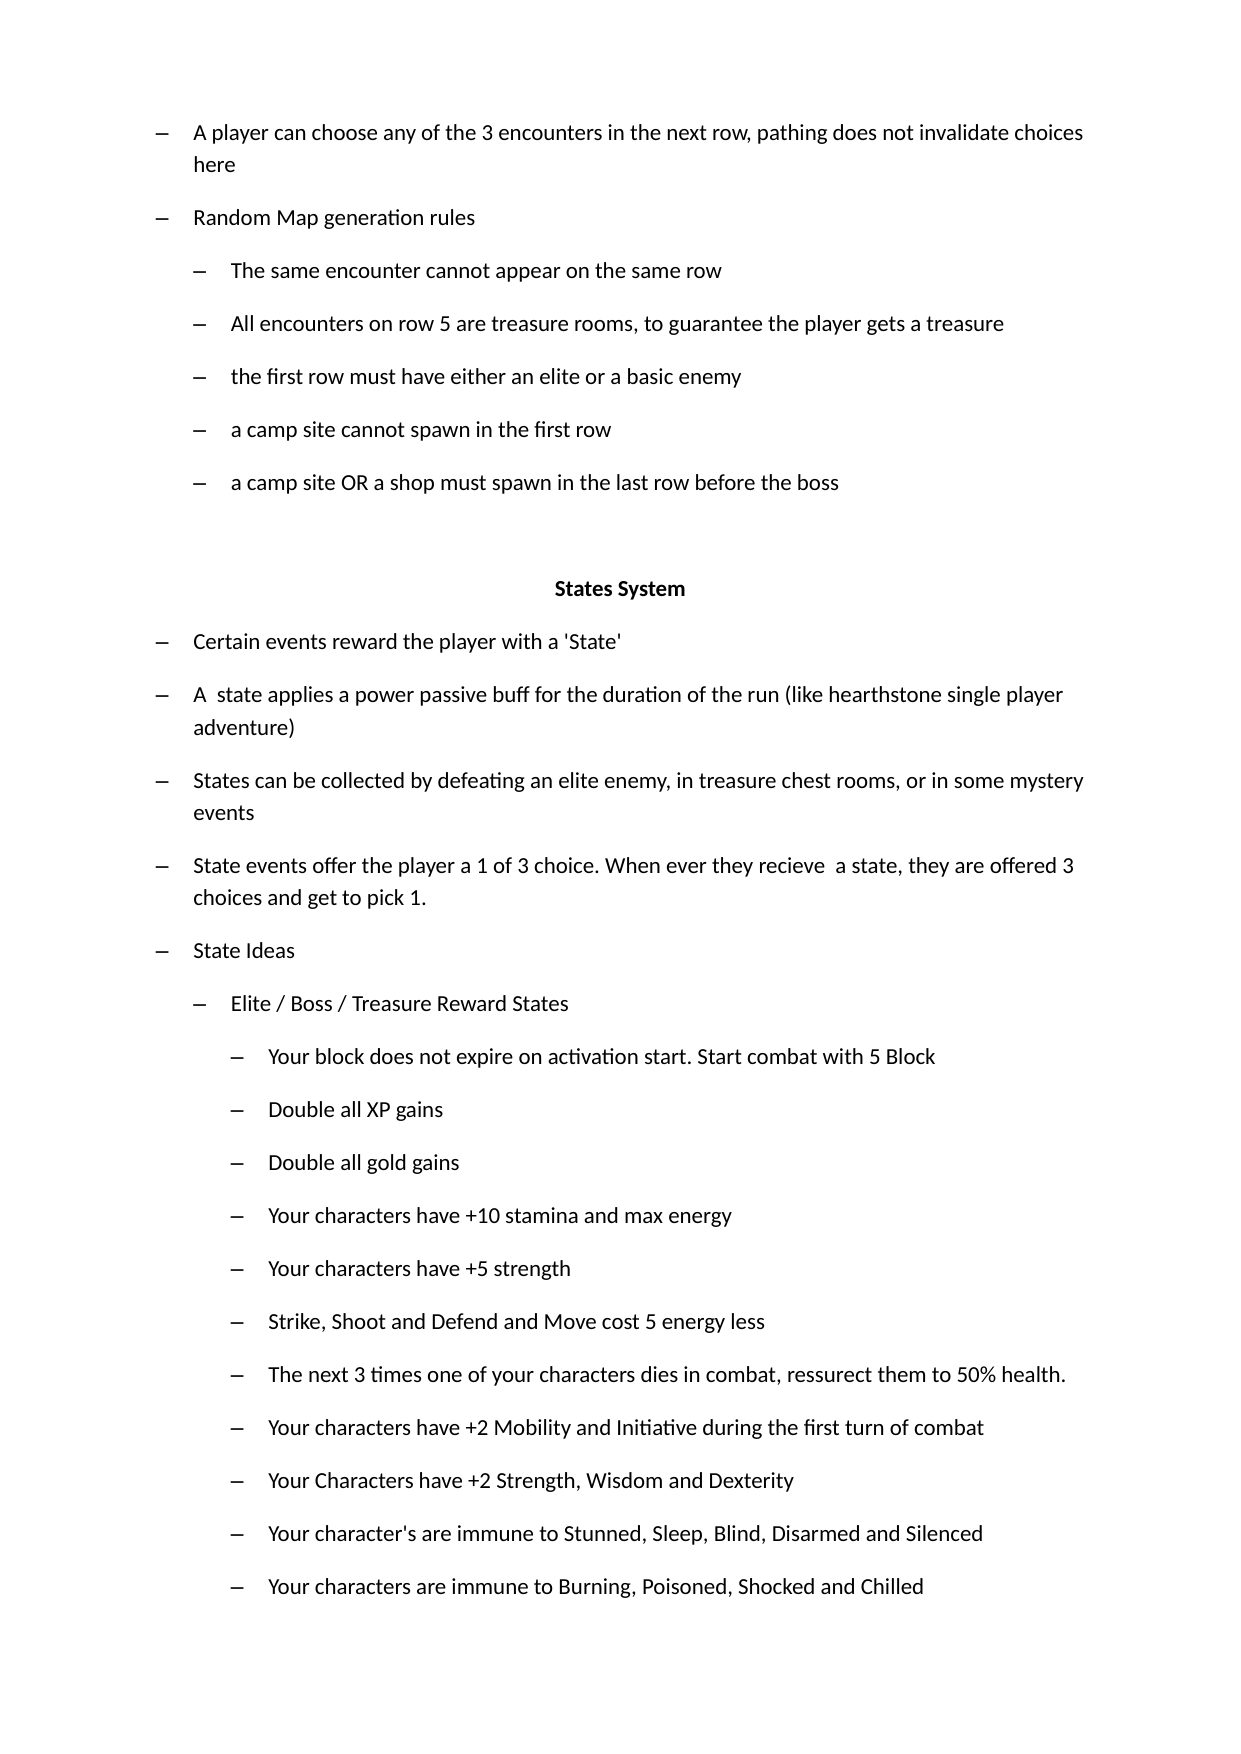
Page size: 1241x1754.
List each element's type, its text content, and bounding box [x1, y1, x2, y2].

list the first row must have either an elite or a basic enemy [193, 362, 1122, 390]
list Strike, Shoot and Defend and Move cost 5 energy less [231, 1307, 1122, 1335]
list State Ideas [156, 936, 1122, 964]
list A player can choose any of the 3 encounters in the next row, pathing does not invalidate choices here [156, 118, 1122, 178]
list The same encounter cannot appear on the same row [193, 256, 1122, 284]
list Random Map generation rules [156, 203, 1122, 231]
list Your Characters have +2 Strength, Wisdom and Dexterity [231, 1466, 1122, 1494]
list Your block does not expire on activation start. Start combat with 5 Block [231, 1042, 1122, 1070]
list States can be collected by defeating an elite enemy, in treasure chest rooms, or in some mystery events [156, 766, 1122, 826]
list Your character's are immune to Stunned, Sleep, Blind, Disarmed and Silenced [231, 1519, 1122, 1547]
list Double all gold gains [231, 1148, 1122, 1176]
text States System [118, 574, 1122, 602]
list The next 3 times one of your characters dies in combat, ressurect them to 50% health. [231, 1360, 1122, 1388]
list A state applies a power passive buff for the duration of the run (like hearthstone single player adventure) [156, 681, 1122, 741]
list State events offer the player a 1 of 3 choice. When ever they recieve a state, they are offered 3 choices and get to pick 1. [156, 851, 1122, 911]
list Double all XP gains [231, 1095, 1122, 1123]
list Your characters have +5 strength [231, 1254, 1122, 1282]
list Your characters have +10 stamina and max energy [231, 1201, 1122, 1229]
list a camp site OR a shop must spawn in the last row before the boss [193, 468, 1122, 496]
list a camp site cannot spawn in the first row [193, 415, 1122, 443]
list Elite / Boss / Treasure Reward States [193, 989, 1122, 1017]
list All encounters on row 5 are treasure rooms, to guarantee the player gets a treasure [193, 309, 1122, 337]
list Your characters are immune to Burning, Poisoned, Shocked and Chilled [231, 1572, 1122, 1600]
list Certain events reward the player with a 'State' [156, 627, 1122, 656]
list Your characters have +2 Mobility and Initiative during the first turn of combat [231, 1413, 1122, 1441]
